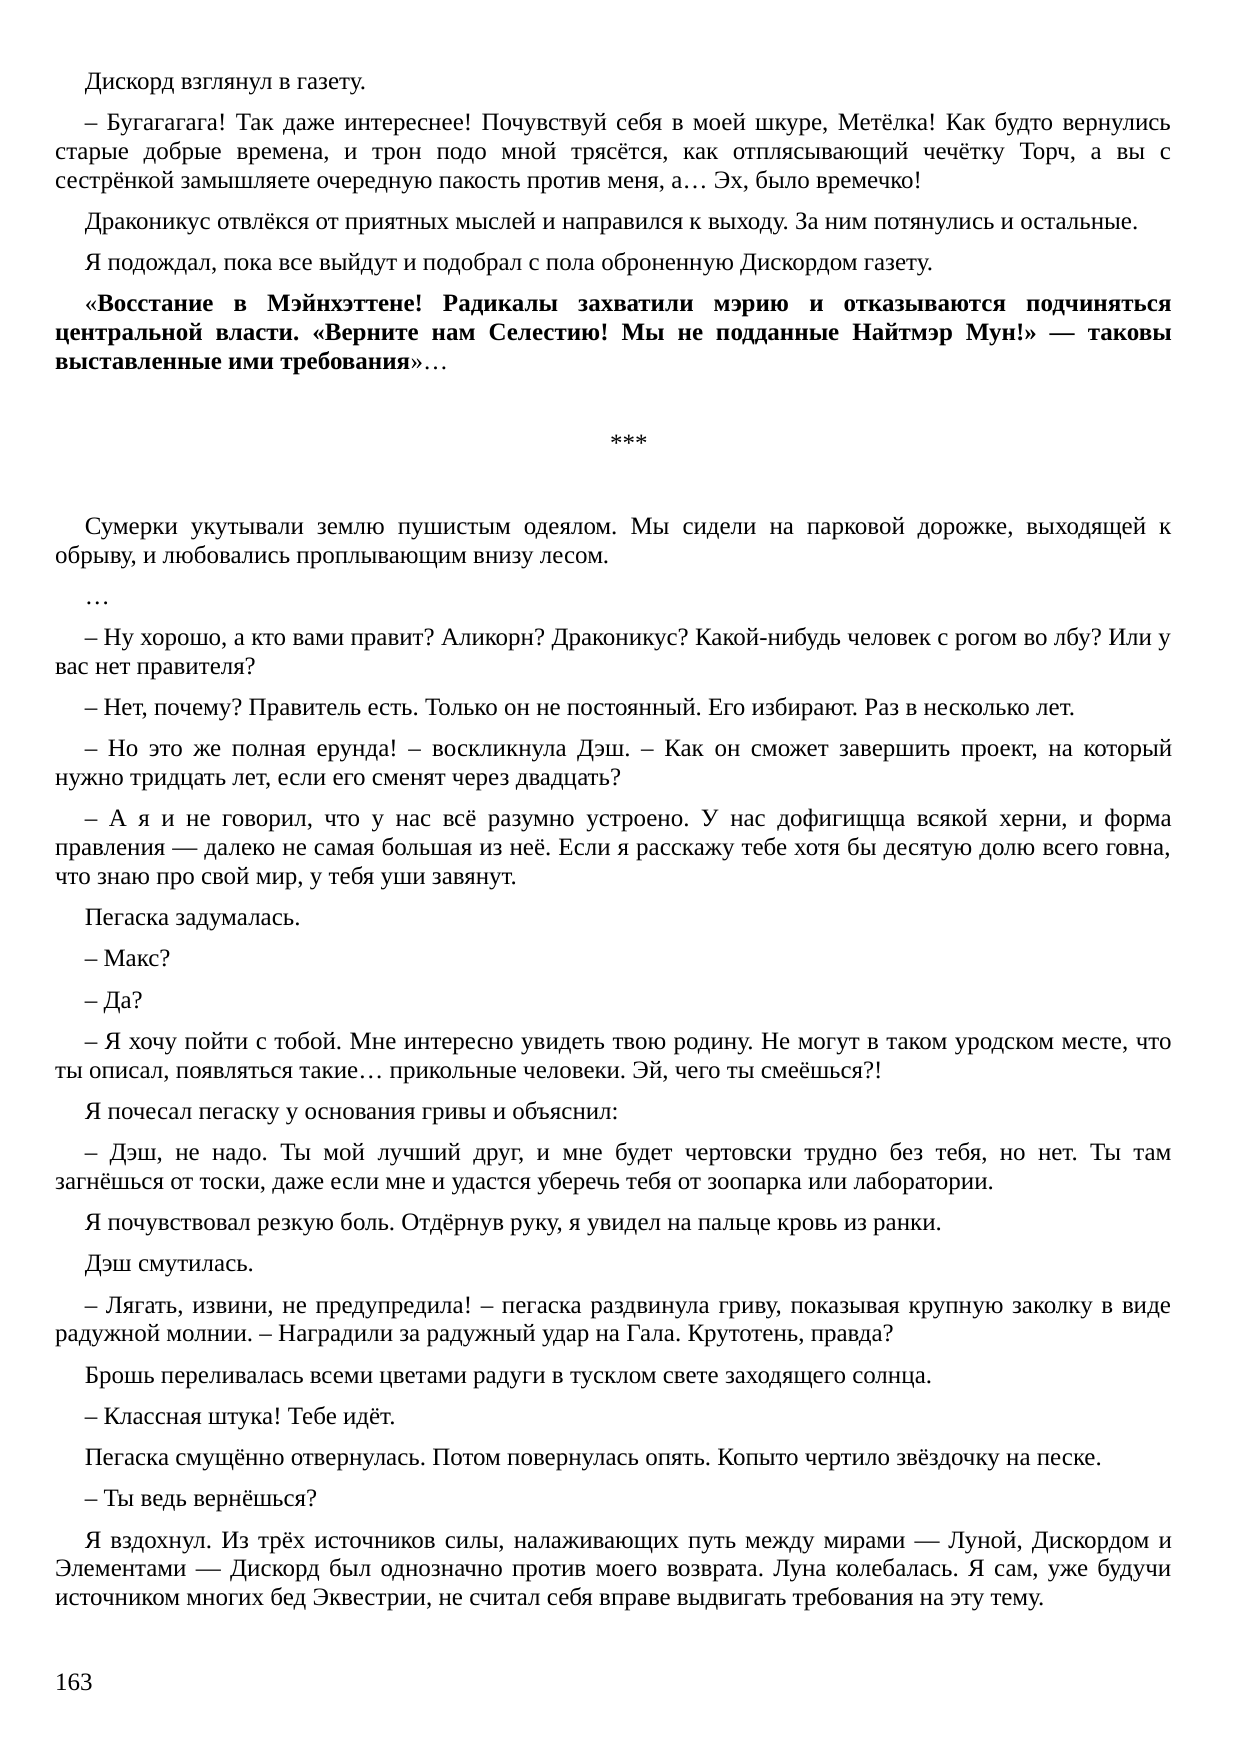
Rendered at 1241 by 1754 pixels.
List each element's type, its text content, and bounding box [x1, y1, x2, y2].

text *** [55, 428, 1173, 457]
text – А я и не говорил, что у нас всё разумно устроено. У нас дофигищща всякой херни, и форма правления — далеко не самая большая из неё. Если я расскажу тебе хотя бы десятую долю всего говна, что знаю про свой мир, у тебя уши завянут. [55, 803, 1173, 890]
text Пегаска задумалась. [55, 902, 1173, 931]
text Драконикус отвлёкся от приятных мыслей и направился к выходу. За ним потянулись и остальные. [55, 206, 1173, 235]
text Я подождал, пока все выйдут и подобрал с пола оброненную Дискордом газету. [55, 247, 1173, 276]
text Я вздохнул. Из трёх источников силы, налаживающих путь между мирами — Луной, Дискордом и Элементами — Дискорд был однозначно против моего возврата. Луна колебалась. Я сам, уже будучи источником многих бед Эквестрии, не считал себя вправе выдвигать требования на эту тему. [55, 1525, 1173, 1611]
text – Нет, почему? Правитель есть. Только он не постоянный. Его избирают. Раз в несколько лет. [55, 692, 1173, 721]
text «Восстание в Мэйнхэттене! Радикалы захватили мэрию и отказываются подчиняться центральной власти. «Верните нам Селестию! Мы не подданные Найтмэр Мун!» — таковы выставленные ими требования»… [55, 288, 1173, 375]
text – Но это же полная ерунда! – воскликнула Дэш. – Как он сможет завершить проект, на который нужно тридцать лет, если его сменят через двадцать? [55, 733, 1173, 791]
text Сумерки укутывали землю пушистым одеялом. Мы сидели на парковой дорожке, выходящей к обрыву, и любовались проплывающим внизу лесом. [55, 511, 1173, 568]
text – Дэш, не надо. Ты мой лучший друг, и мне будет чертовски трудно без тебя, но нет. Ты там загнёшься от тоски, даже если мне и удастся уберечь тебя от зоопарка или лаборатории. [55, 1137, 1173, 1195]
text – Я хочу пойти с тобой. Мне интересно увидеть твою родину. Не могут в таком уродском месте, что ты описал, появляться такие… прикольные человеки. Эй, чего ты смеёшься?! [55, 1026, 1173, 1083]
text – Ты ведь вернёшься? [55, 1483, 1173, 1512]
text – Классная штука! Тебе идёт. [55, 1401, 1173, 1430]
text Дискорд взглянул в газету. [55, 66, 1173, 95]
text … [55, 581, 1173, 610]
text Пегаска смущённо отвернулась. Потом повернулась опять. Копыто чертило звёздочку на песке. [55, 1442, 1173, 1471]
text Я почувствовал резкую боль. Отдёрнув руку, я увидел на пальце кровь из ранки. [55, 1207, 1173, 1236]
text – Ну хорошо, а кто вами правит? Аликорн? Драконикус? Какой-нибудь человек с рогом во лбу? Или у вас нет правителя? [55, 622, 1173, 680]
text Дэш смутилась. [55, 1248, 1173, 1277]
text – Лягать, извини, не предупредила! – пегаска раздвинула гриву, показывая крупную заколку в виде радужной молнии. – Наградили за радужный удар на Гала. Крутотень, правда? [55, 1290, 1173, 1347]
text – Бугагагага! Так даже интереснее! Почувствуй себя в моей шкуре, Метёлка! Как будто вернулись старые добрые времена, и трон подо мной трясётся, как отплясывающий чечётку Торч, а вы с сестрёнкой замышляете очередную пакость против меня, а… Эх, было времечко! [55, 107, 1173, 193]
text – Макс? [55, 943, 1173, 972]
text Брошь переливалась всеми цветами радуги в тусклом свете заходящего солнца. [55, 1360, 1173, 1388]
text Я почесал пегаску у основания гривы и объяснил: [55, 1096, 1173, 1125]
text – Да? [55, 985, 1173, 1013]
